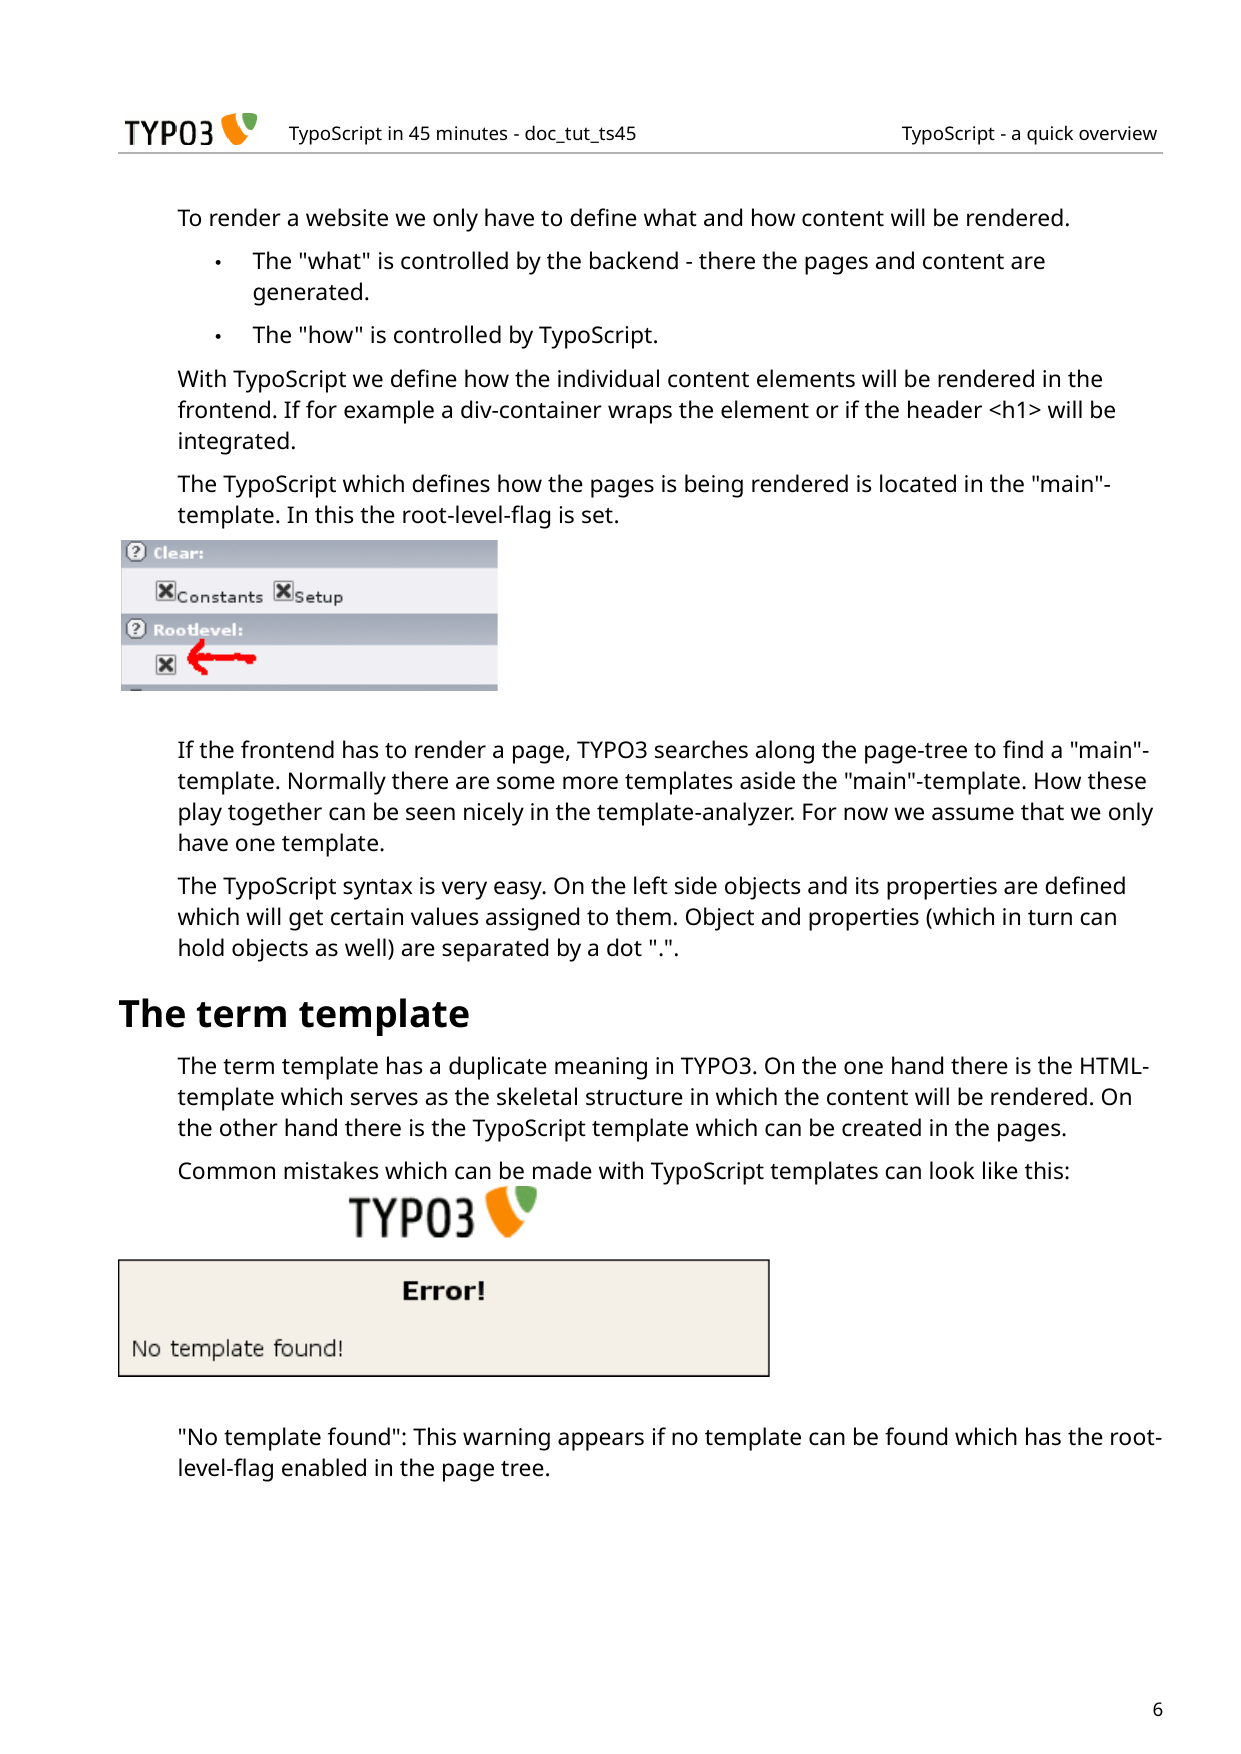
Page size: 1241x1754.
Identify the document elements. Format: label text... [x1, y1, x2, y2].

text The TypoScript which defines how the pages is being rendered is located in the "main"-template. In this the root-level-flag is set. [177, 468, 1163, 531]
subtitle The term template [118, 987, 1163, 1038]
list The "how" is controlled by TypoScript. [215, 319, 1163, 351]
picture [124, 112, 260, 145]
text Common mistakes which can be made with TypoScript templates can look like this: [177, 1155, 1163, 1186]
text With TypoScript we define how the individual content elements will be rendered in the frontend. If for example a div-container wraps the element or if the header <h1> will be integrated. [177, 363, 1163, 456]
picture [121, 540, 498, 691]
text "No template found": This warning appears if no template can be found which has the root-level-flag enabled in the page tree. [177, 1420, 1163, 1482]
list The "what" is controlled by the backend - there the pages and content are generated. [215, 245, 1163, 307]
text If the frontend has to render a page, TYPO3 searches along the page-tree to find a "main"-template. Normally there are some more templates aside the "main"-template. How these play together can be seen nicely in the template-analyzer. For now we assume that we only have one template. [177, 734, 1163, 858]
text The term template has a duplicate meaning in TYPO3. On the one hand there is the HTML-template which serves as the skeletal structure in which the content will be rendered. On the other hand there is the TypoScript template which can be created in the pages. [177, 1050, 1163, 1143]
picture [118, 1186, 770, 1377]
text To render a website we only have to define what and how content will be rendered. [177, 202, 1163, 233]
text The TypoScript syntax is very easy. On the left side objects and its properties are defined which will get certain values assigned to them. Object and properties (which in turn can hold objects as well) are separated by a dot ".". [177, 870, 1163, 963]
